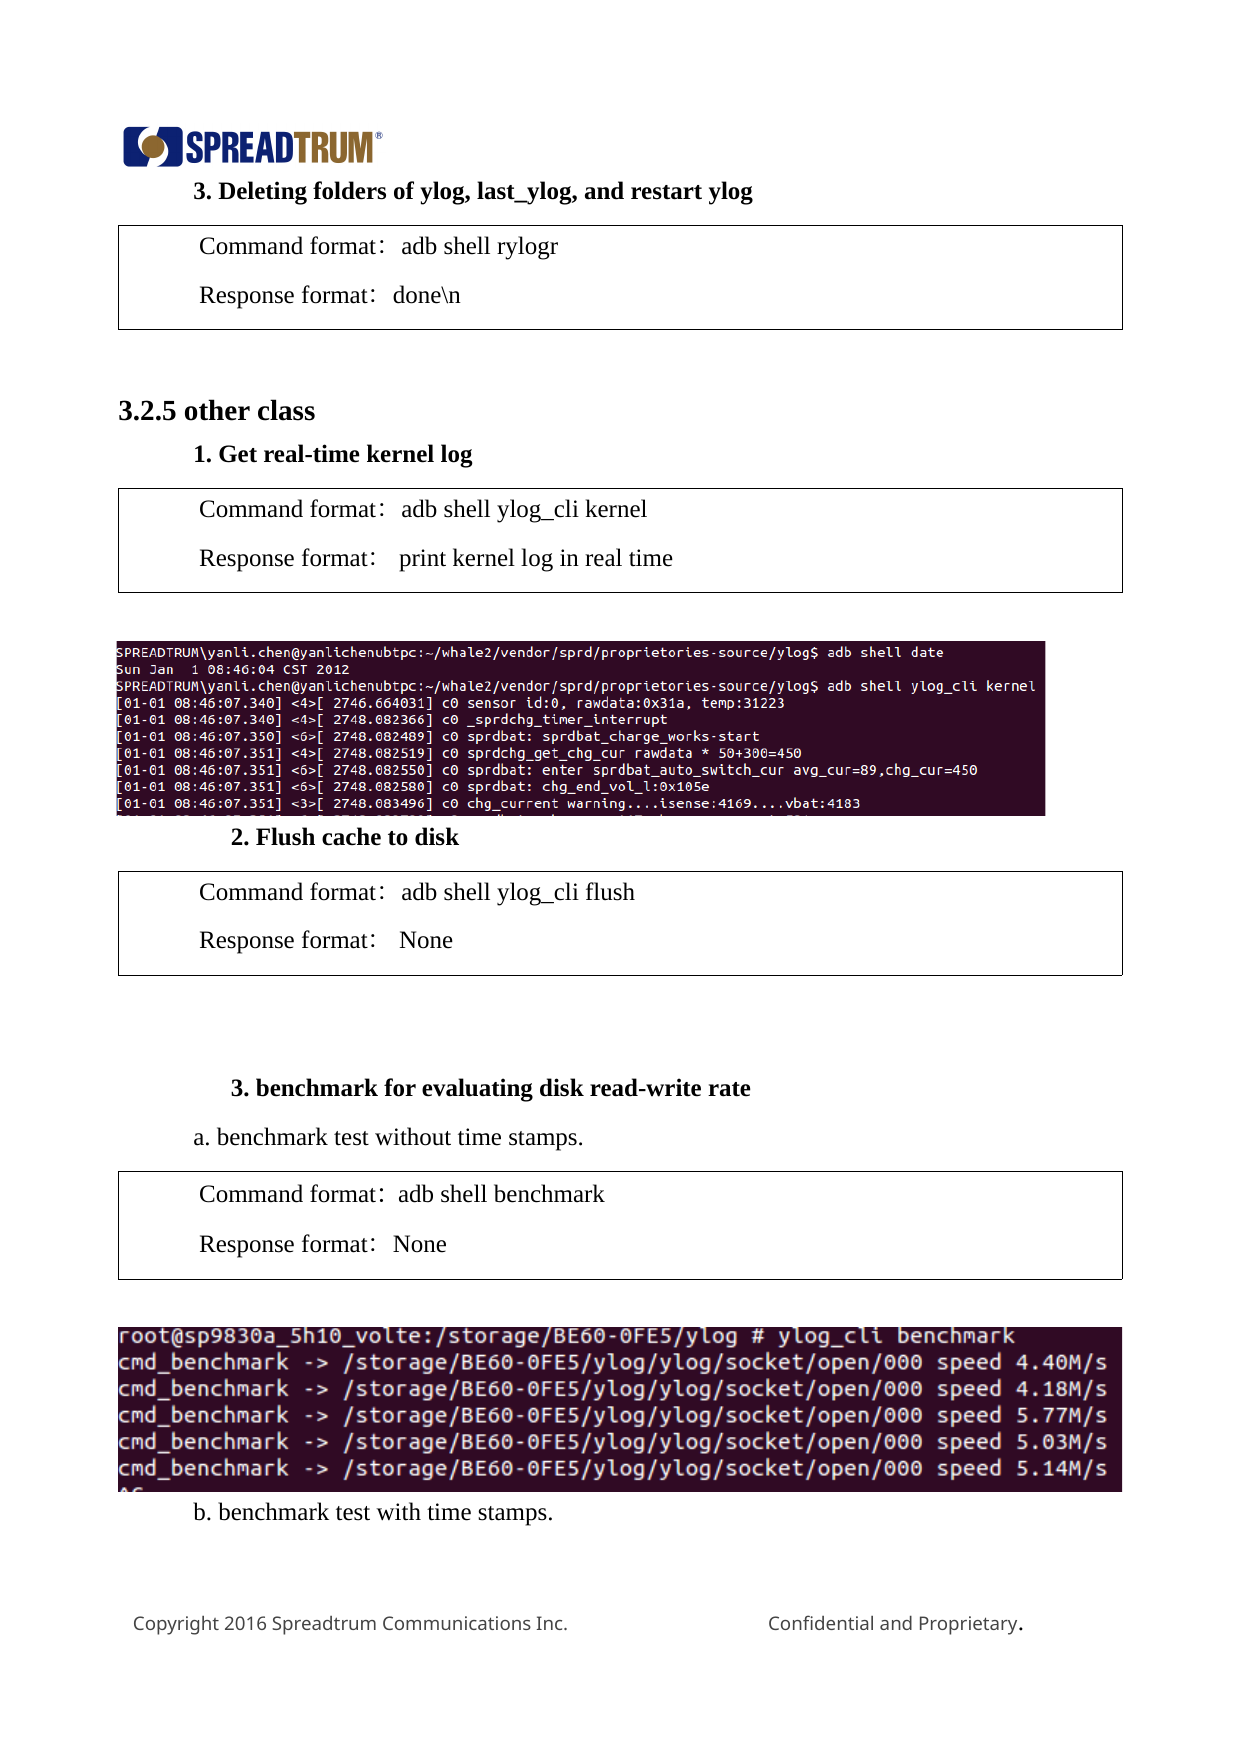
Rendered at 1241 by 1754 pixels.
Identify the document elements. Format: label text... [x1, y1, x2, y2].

subtitle 3.2.5 other class [118, 393, 1122, 427]
list a. benchmark test without time stamps. [156, 1122, 1122, 1151]
table_header Command format：adb shell ylog_cli flush Response format： None [119, 872, 1122, 975]
picture [116, 641, 1046, 816]
table_header Command format：adb shell rylogr Response format：done\n [119, 226, 1122, 329]
picture [118, 1327, 1123, 1492]
table_header Command format：adb shell ylog_cli kernel Response format： print kernel log in real time [119, 489, 1122, 592]
picture [120, 123, 386, 168]
list 2. Flush cache to disk [193, 816, 1122, 850]
list b. benchmark test with time stamps. [156, 1492, 1122, 1526]
list 1. Get real-time kernel log [156, 439, 1122, 468]
list 3. Deleting folders of ylog, last_ylog, and restart ylog [156, 176, 1122, 205]
list 3. benchmark for evaluating disk read-write rate [193, 1073, 1122, 1102]
table_header Command format：adb shell benchmark Response format：None [119, 1172, 1122, 1278]
